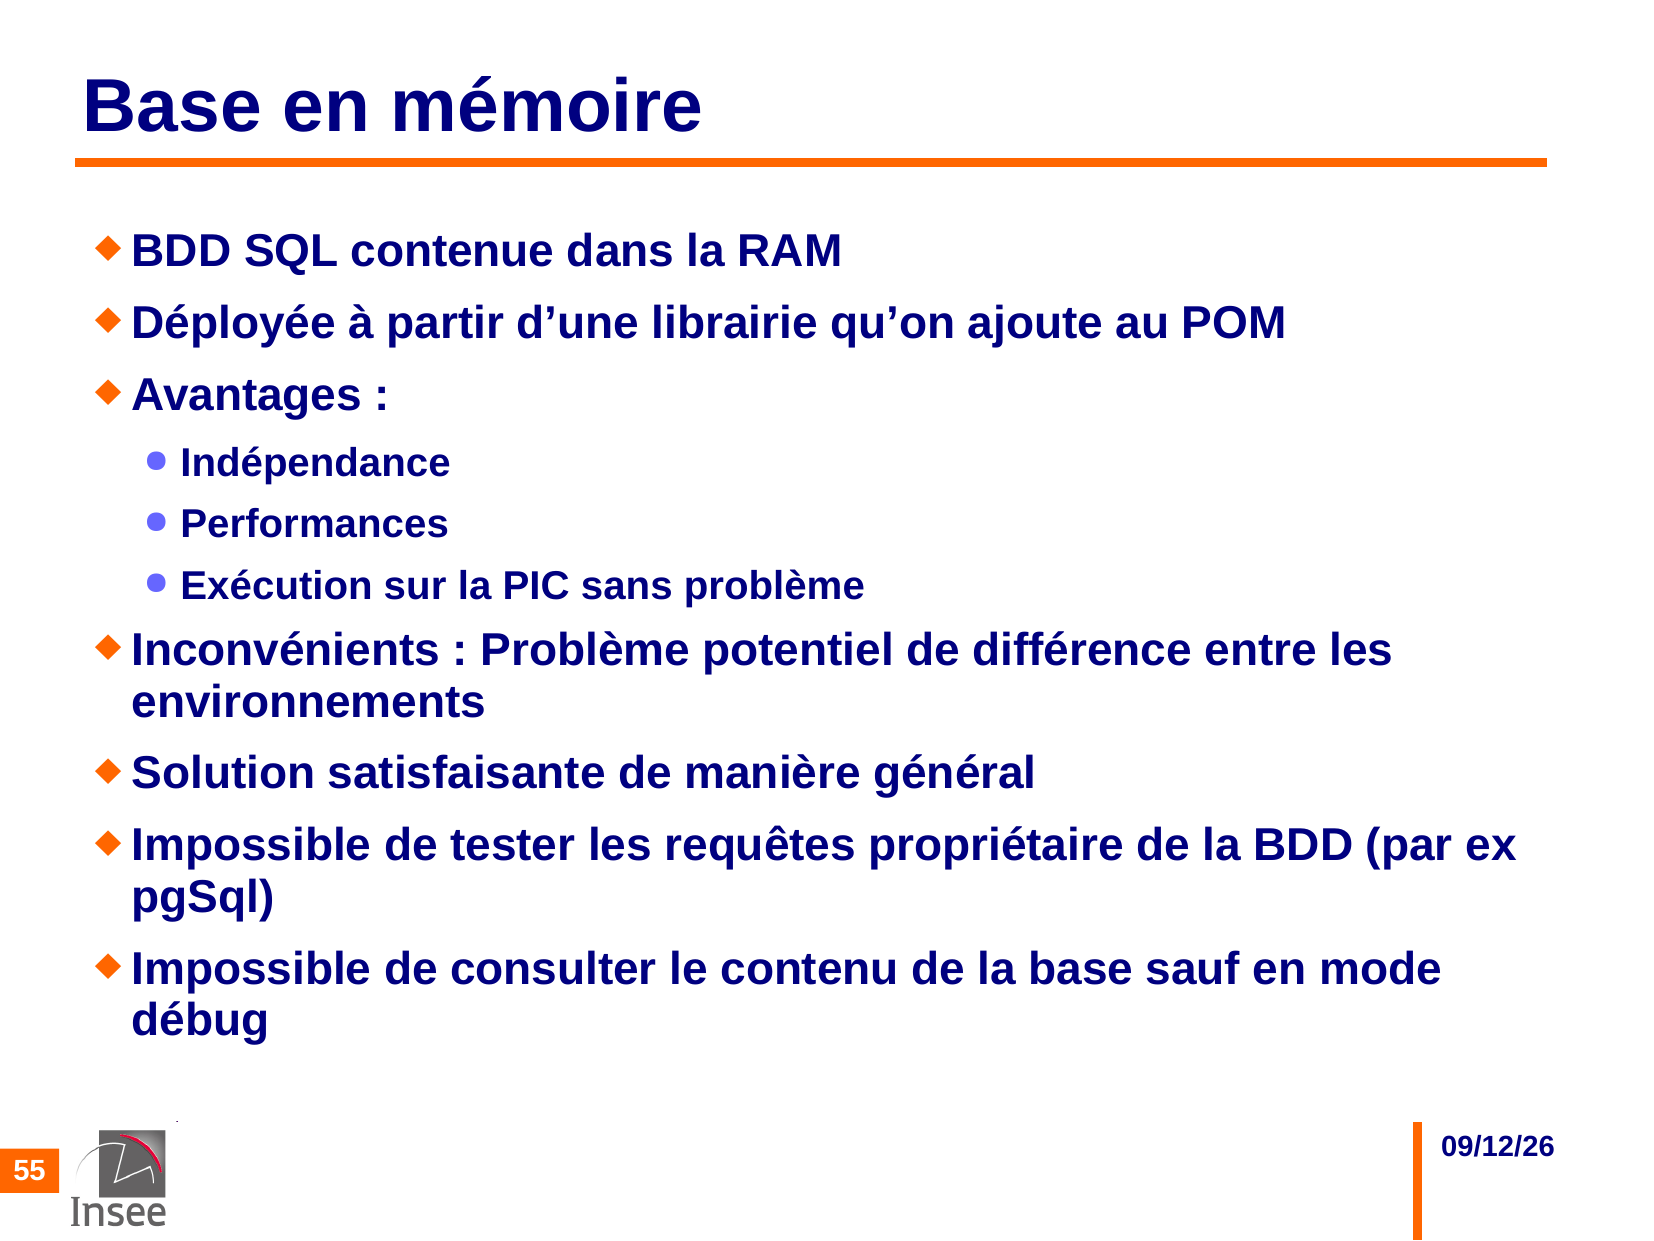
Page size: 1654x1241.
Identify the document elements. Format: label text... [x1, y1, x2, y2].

title Base en mémoire [82, 49, 1619, 163]
picture [62, 1121, 178, 1241]
list BDD SQL contenue dans la RAM Déployée à partir d’une librairie qu’on ajoute au POM Avantages : Indépendance Performances Exécution sur la PIC sans problème Inconvénients : Problème potentiel de différence entre les environnements Solution satisfaisante de manière général Impossible de tester les requêtes propriétaire de la BDD (par ex pgSql) Impossible de consulter le contenu de la base sauf en mode débug [82, 224, 1571, 1051]
